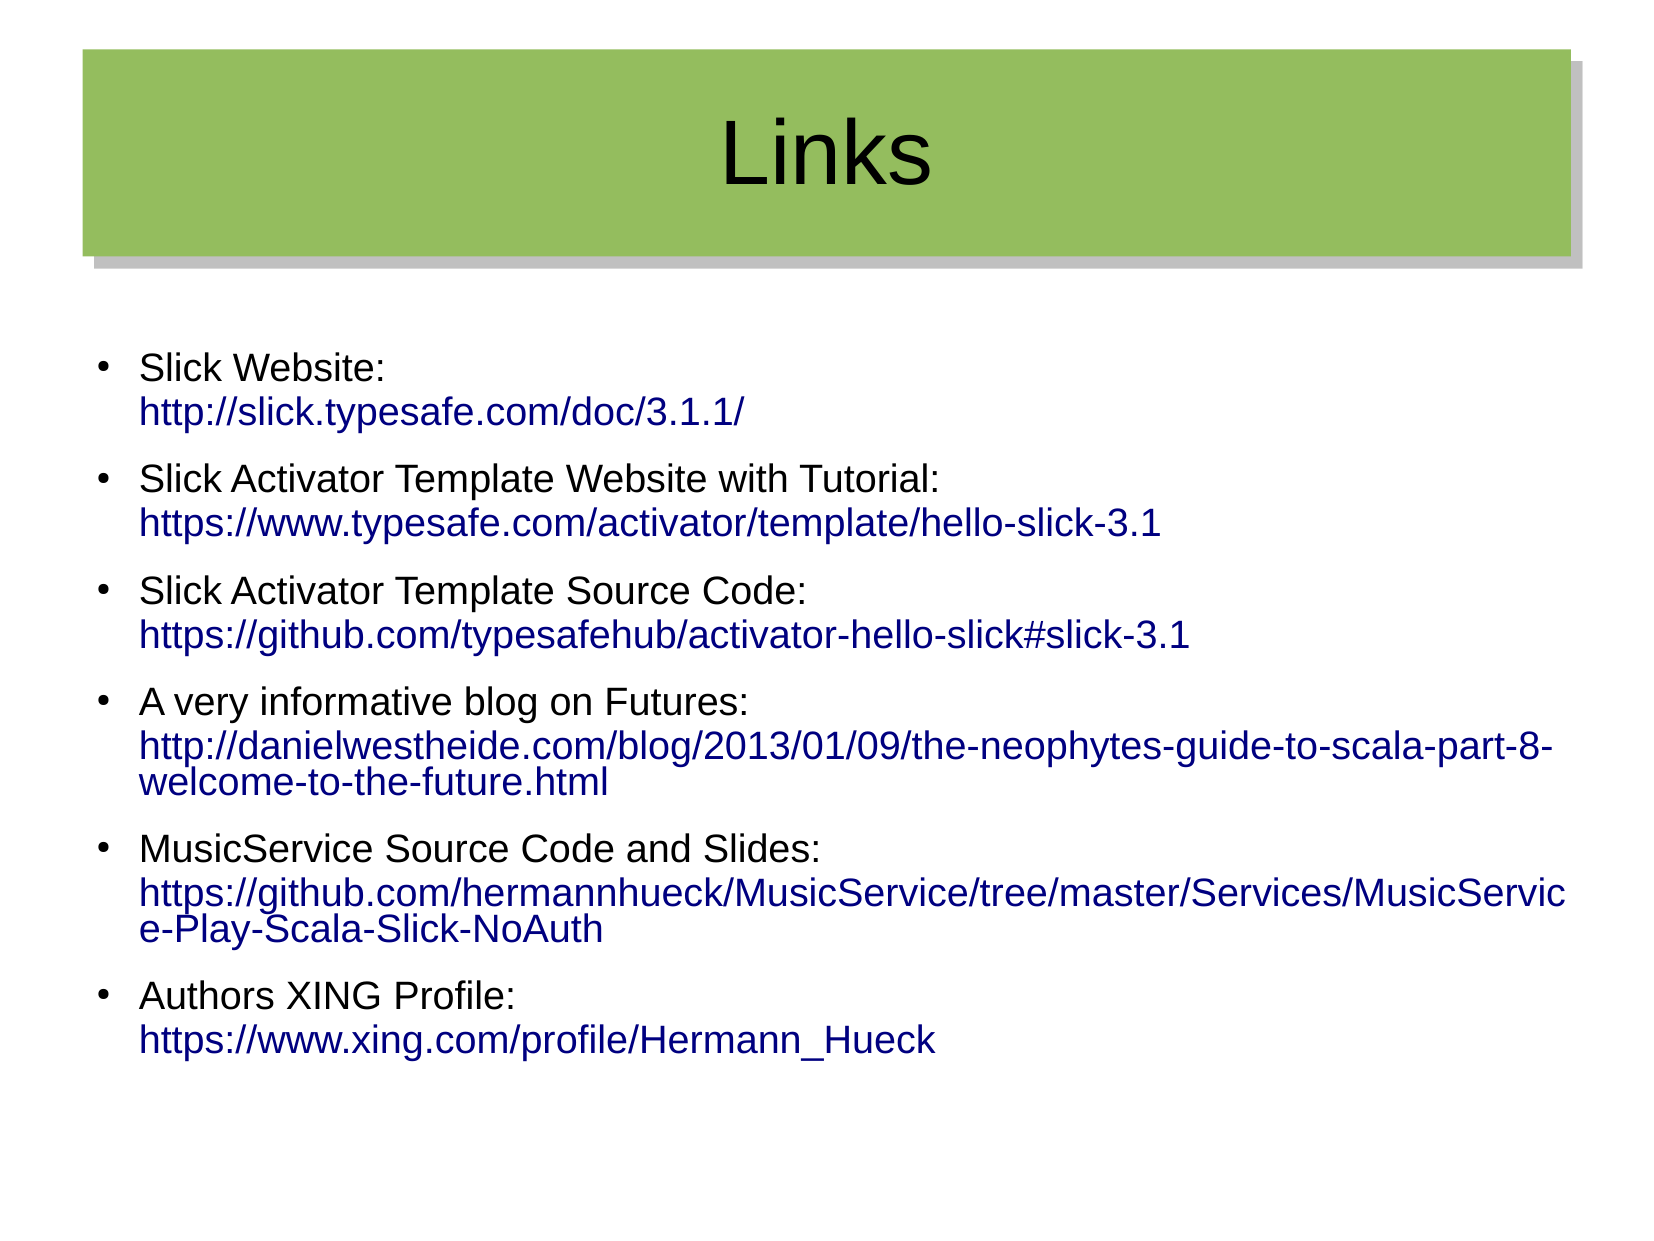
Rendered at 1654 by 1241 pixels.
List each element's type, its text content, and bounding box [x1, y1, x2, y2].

list Slick Website: http://slick.typesafe.com/doc/3.1.1/ Slick Activator Template Website with Tutorial: https://www.typesafe.com/activator/template/hello-slick-3.1 Slick Activator Template Source Code: https://github.com/typesafehub/activator-hello-slick#slick-3.1 A very informative blog on Futures: http://danielwestheide.com/blog/2013/01/09/the-neophytes-guide-to-scala-part-8-welcome-to-the-future.html MusicService Source Code and Slides: https://github.com/hermannhueck/MusicService/tree/master/Services/MusicService-Play-Scala-Slick-NoAuth Authors XING Profile: https://www.xing.com/profile/Hermann_Hueck [82, 278, 1571, 998]
title Links [82, 49, 1571, 257]
